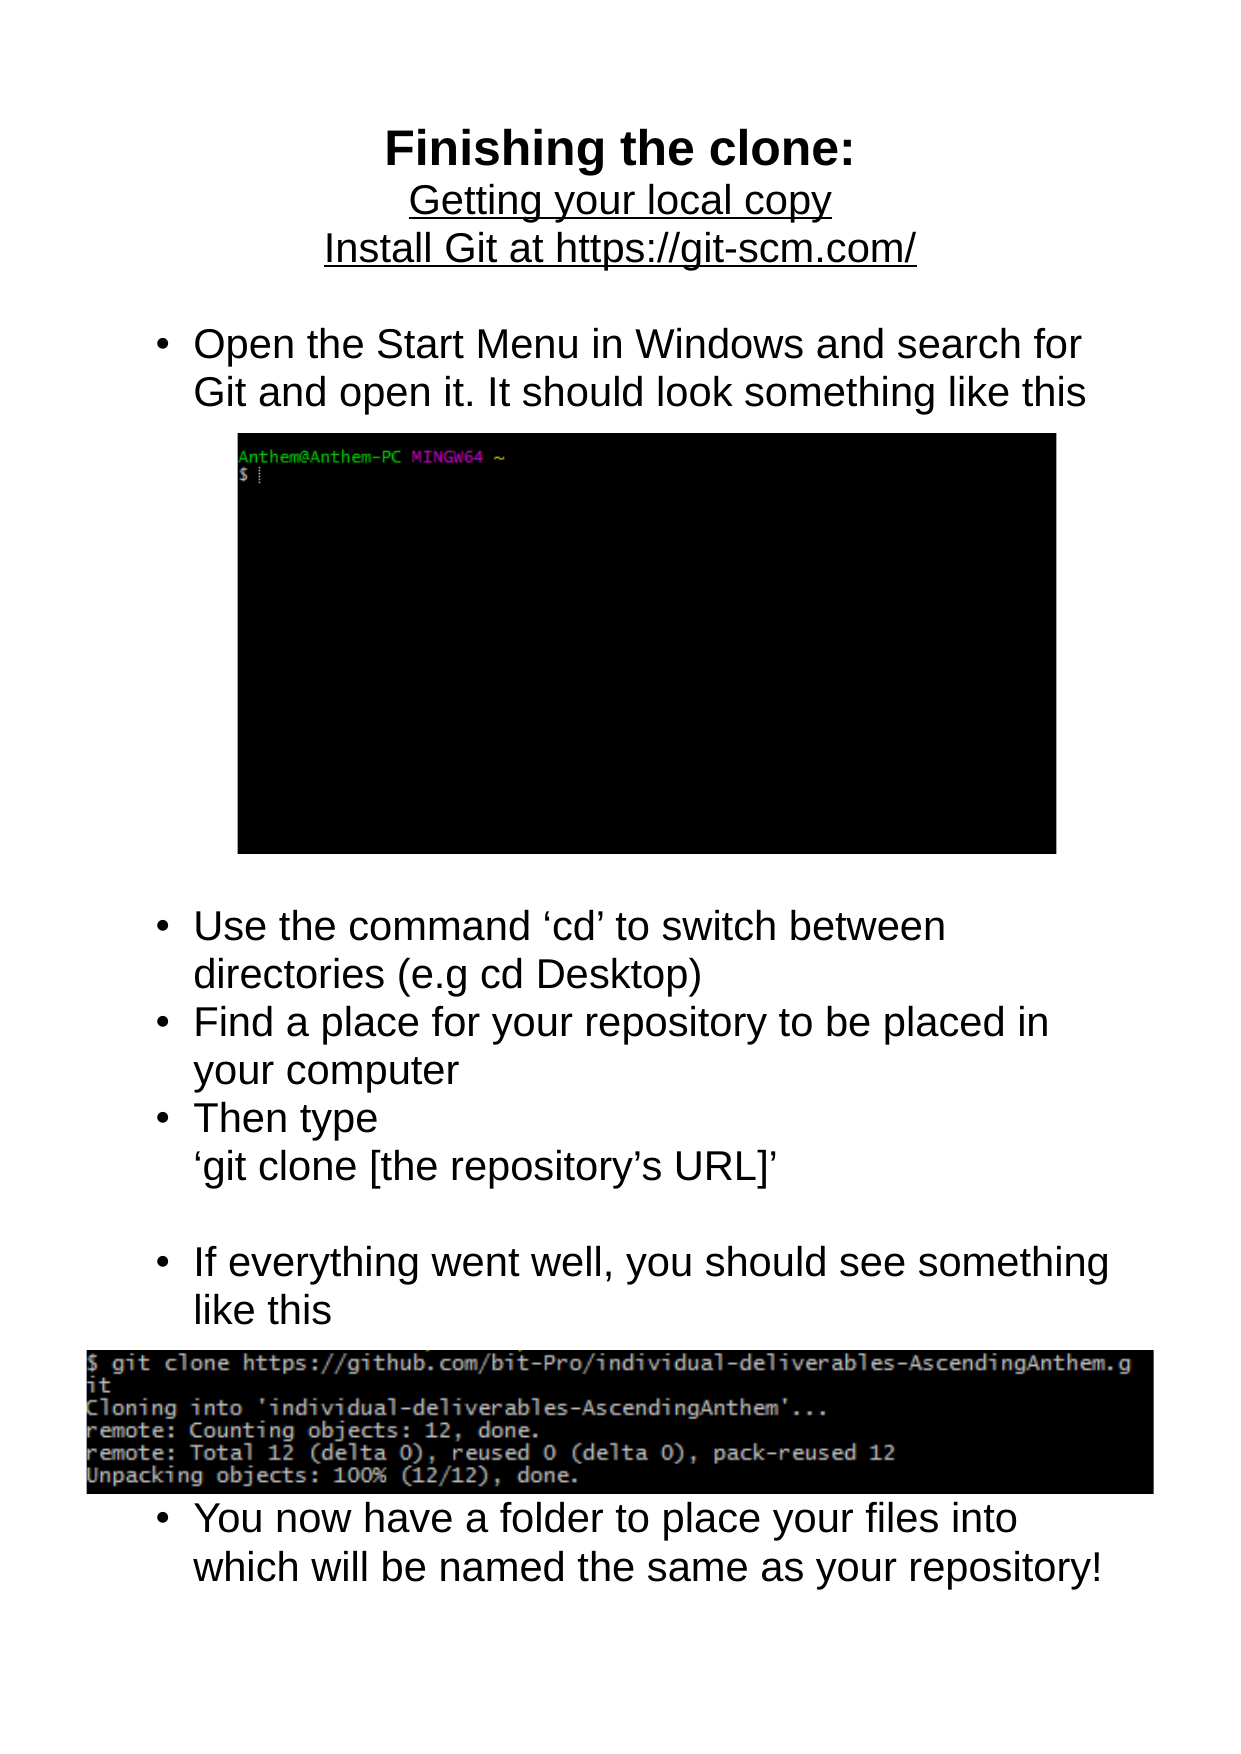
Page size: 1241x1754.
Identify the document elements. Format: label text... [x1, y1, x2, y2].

text Getting your local copy [118, 176, 1122, 223]
list [156, 1333, 1122, 1350]
list Open the Start Menu in Windows and search for Git and open it. It should look something like this [156, 319, 1122, 415]
picture [86, 1350, 1154, 1494]
list ‘git clone [the repository’s URL]’ [156, 1142, 1122, 1237]
picture [237, 433, 1057, 854]
list If everything went well, you should see something like this [156, 1237, 1122, 1333]
list Use the command ‘cd’ to switch between directories (e.g cd Desktop) [156, 901, 1122, 997]
list You now have a folder to place your files into which will be named the same as your repository! [156, 1494, 1122, 1590]
list Find a place for your repository to be placed in your computer [156, 997, 1122, 1093]
list Then type [156, 1093, 1122, 1142]
text Install Git at https://git-scm.com/ [118, 223, 1122, 271]
text Finishing the clone: [118, 118, 1122, 176]
